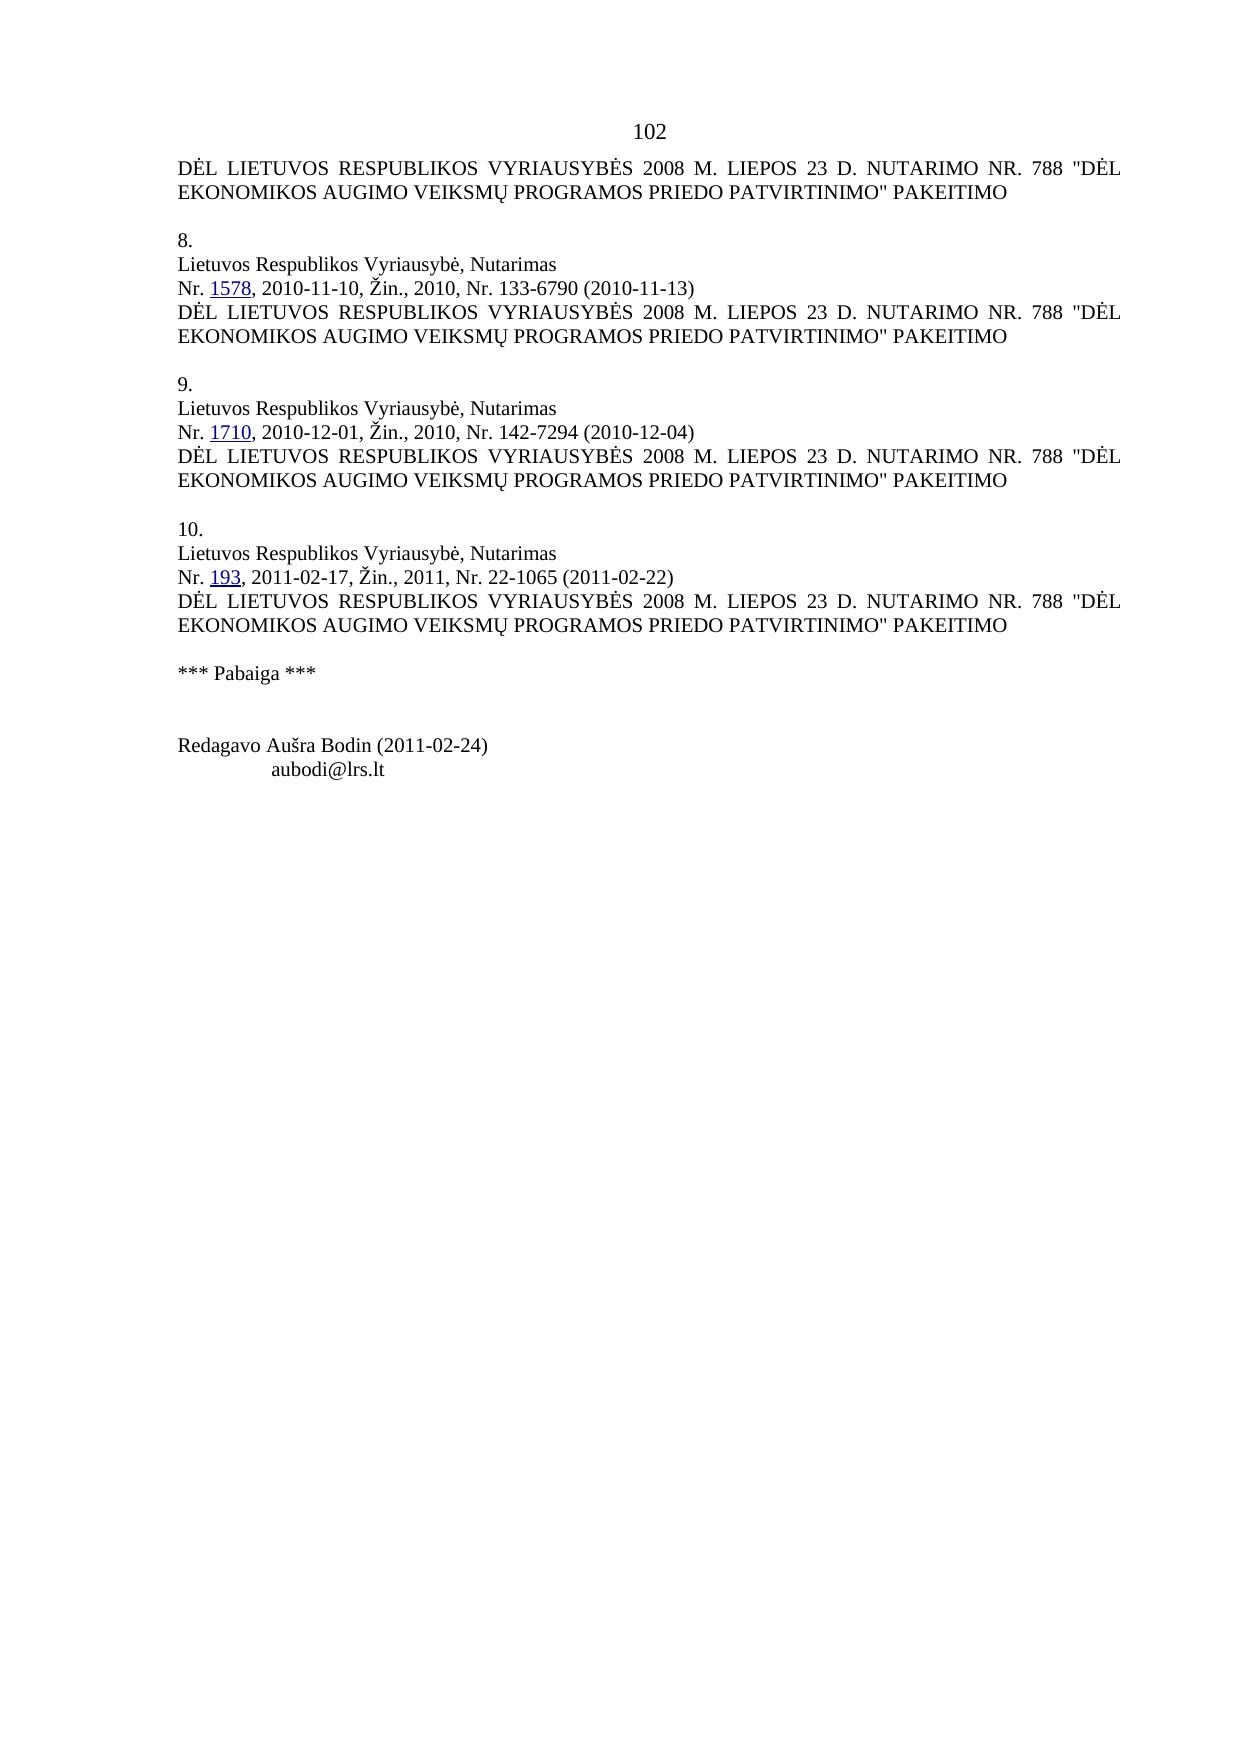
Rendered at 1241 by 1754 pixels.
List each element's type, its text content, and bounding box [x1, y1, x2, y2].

text aubodi@lrs.lt [177, 757, 1122, 781]
text Lietuvos Respublikos Vyriausybė, Nutarimas [177, 252, 1122, 276]
text Redagavo Aušra Bodin (2011-02-24) [177, 733, 1122, 757]
text 8. [177, 228, 1122, 252]
text DĖL LIETUVOS RESPUBLIKOS VYRIAUSYBĖS 2008 M. LIEPOS 23 D. NUTARIMO NR. 788 "DĖL EKONOMIKOS AUGIMO VEIKSMŲ PROGRAMOS PRIEDO PATVIRTINIMO" PAKEITIMO [177, 444, 1122, 492]
text 9. [177, 372, 1122, 396]
text DĖL LIETUVOS RESPUBLIKOS VYRIAUSYBĖS 2008 M. LIEPOS 23 D. NUTARIMO NR. 788 "DĖL EKONOMIKOS AUGIMO VEIKSMŲ PROGRAMOS PRIEDO PATVIRTINIMO" PAKEITIMO [177, 589, 1122, 637]
text DĖL LIETUVOS RESPUBLIKOS VYRIAUSYBĖS 2008 M. LIEPOS 23 D. NUTARIMO NR. 788 "DĖL EKONOMIKOS AUGIMO VEIKSMŲ PROGRAMOS PRIEDO PATVIRTINIMO" PAKEITIMO [177, 300, 1122, 348]
text Nr. 1710, 2010-12-01, Žin., 2010, Nr. 142-7294 (2010-12-04) [177, 420, 1122, 444]
text Lietuvos Respublikos Vyriausybė, Nutarimas [177, 541, 1122, 565]
text Nr. 193, 2011-02-17, Žin., 2011, Nr. 22-1065 (2011-02-22) [177, 565, 1122, 589]
text 10. [177, 517, 1122, 541]
text DĖL LIETUVOS RESPUBLIKOS VYRIAUSYBĖS 2008 M. LIEPOS 23 D. NUTARIMO NR. 788 "DĖL EKONOMIKOS AUGIMO VEIKSMŲ PROGRAMOS PRIEDO PATVIRTINIMO" PAKEITIMO [177, 156, 1122, 204]
text *** Pabaiga *** [177, 661, 1122, 685]
text Lietuvos Respublikos Vyriausybė, Nutarimas [177, 396, 1122, 420]
text Nr. 1578, 2010-11-10, Žin., 2010, Nr. 133-6790 (2010-11-13) [177, 276, 1122, 300]
